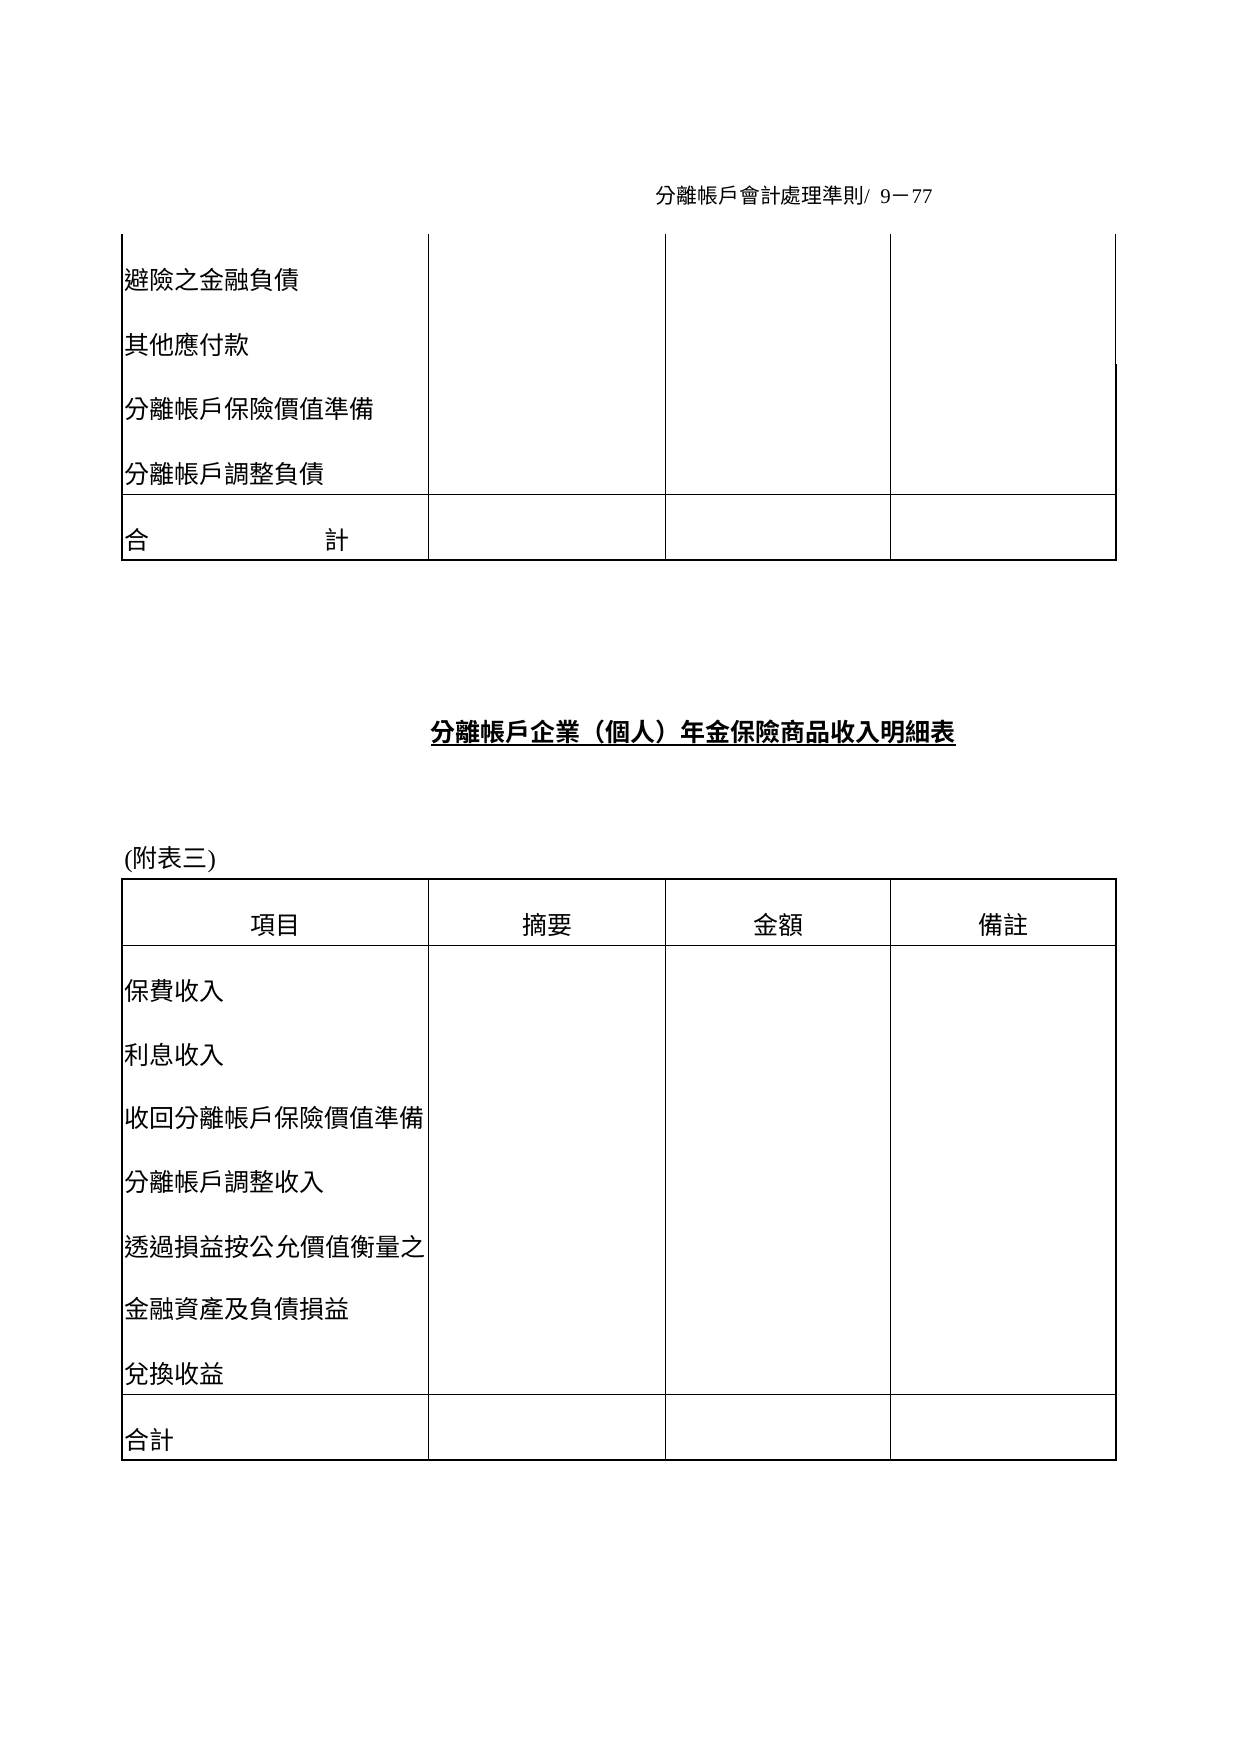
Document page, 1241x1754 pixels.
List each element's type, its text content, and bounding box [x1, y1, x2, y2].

table_cell 摘要 [429, 880, 665, 944]
table_cell [666, 1010, 890, 1137]
table_cell [666, 1395, 890, 1459]
table_cell 分離帳戶調整收入 [123, 1137, 428, 1202]
table_cell [666, 234, 890, 300]
table_cell 分離帳戶企業（個人）年金保險商品收入明細表 [428, 561, 1116, 878]
table_cell [666, 429, 890, 493]
table_cell [666, 1329, 890, 1393]
table_cell [429, 1202, 665, 1329]
table_cell [122, 561, 428, 813]
table_cell [429, 1137, 665, 1202]
table_cell 避險之金融負債 [123, 234, 428, 300]
table_cell [429, 429, 665, 493]
table_cell [429, 364, 665, 429]
table_cell [891, 1010, 1115, 1137]
table_cell [891, 1202, 1115, 1329]
table_cell [891, 234, 1115, 300]
table_cell [429, 1395, 665, 1459]
table_cell 保費收入 [123, 946, 428, 1010]
table_cell 其他應付款 [123, 300, 428, 364]
table_cell 透過損益按公允價值衡量之金融資產及負債損益 [123, 1202, 428, 1329]
table_cell (附表三) [122, 813, 428, 878]
table_cell [666, 1137, 890, 1202]
table_cell [891, 1395, 1115, 1459]
table_cell [429, 300, 665, 364]
table_cell [891, 946, 1115, 1010]
table_cell [666, 1202, 890, 1329]
table_cell 項目 [123, 880, 428, 944]
table_cell [666, 495, 890, 559]
table_cell 備註 [891, 880, 1115, 944]
table_cell [429, 1329, 665, 1393]
table_cell [891, 429, 1115, 493]
table_cell 分離帳戶調整負債 [123, 429, 428, 493]
table_cell [666, 300, 890, 364]
table_cell 兌換收益 [123, 1329, 428, 1393]
table_cell [891, 364, 1115, 429]
table_cell [891, 1329, 1115, 1393]
table_cell [666, 364, 890, 429]
table_cell [429, 1010, 665, 1137]
table_cell [666, 946, 890, 1010]
table_cell [429, 495, 665, 559]
table_cell [429, 946, 665, 1010]
table_cell [891, 495, 1115, 559]
table_cell 合 計 [123, 495, 428, 559]
table_cell [891, 1137, 1115, 1202]
table_cell [891, 300, 1115, 364]
table_cell 合計 [123, 1395, 428, 1459]
table_cell 金額 [666, 880, 890, 944]
table_cell 分離帳戶保險價值準備 [123, 364, 428, 429]
table_cell [429, 234, 665, 300]
table_cell 利息收入 收回分離帳戶保險價值準備 [123, 1010, 428, 1137]
